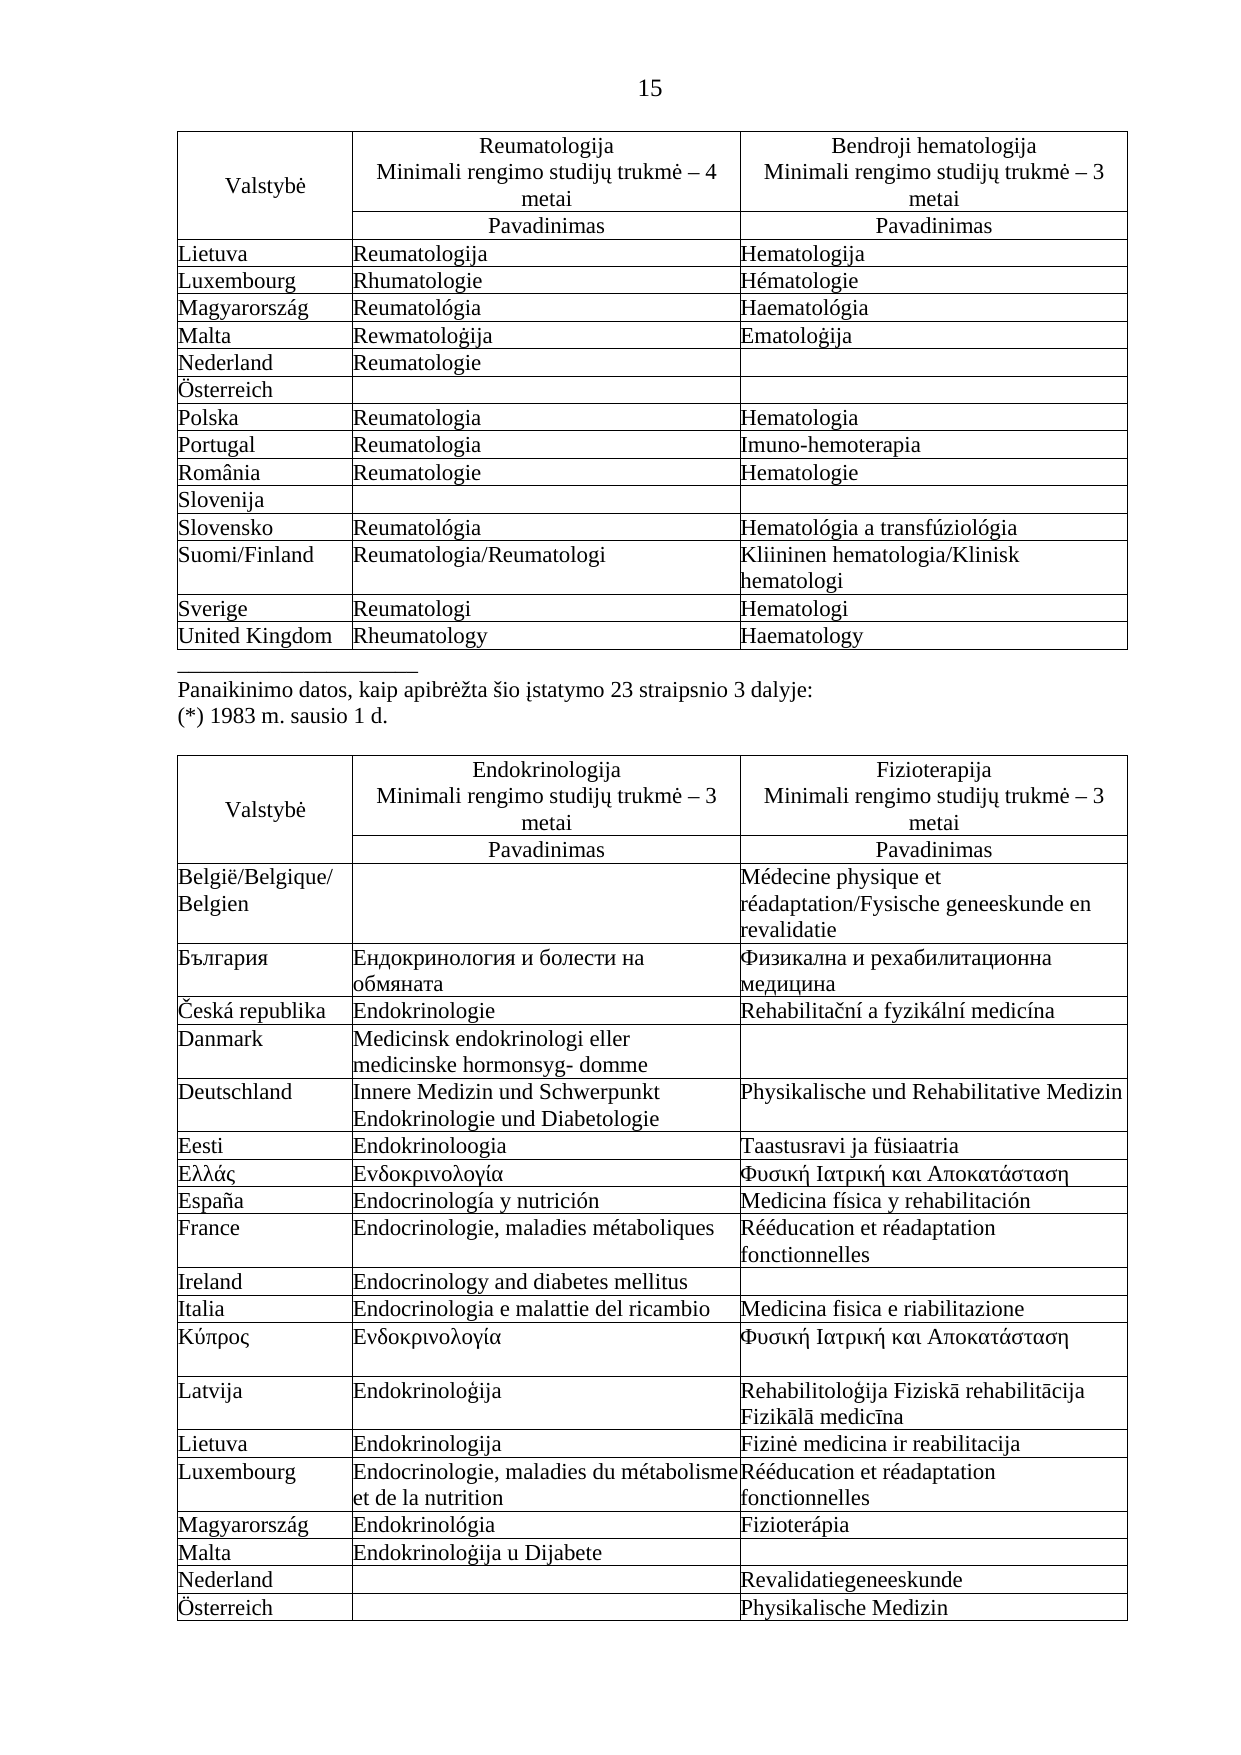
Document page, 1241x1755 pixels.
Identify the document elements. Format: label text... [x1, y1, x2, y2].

text _____________________ [177, 650, 1122, 676]
table_cell Ελλάς [178, 1160, 352, 1186]
table_header Endokrinologija Minimali rengimo studijų trukmė – 3 metai [353, 756, 740, 835]
table_cell Rehabilitoloģija Fiziskā rehabilitācija Fizikālā medicīna [741, 1377, 1127, 1429]
table_cell Rééducation et réadaptation fonctionnelles [741, 1458, 1127, 1511]
table_cell Hématologie [741, 267, 1127, 293]
table_cell Φυσική Iατρική και Απoκατάσταση [741, 1160, 1127, 1186]
table_cell Pavadinimas [741, 836, 1127, 862]
table_cell Eesti [178, 1132, 352, 1158]
table_cell Innere Medizin und Schwerpunkt Endokrinologie und Diabetologie [353, 1079, 740, 1131]
table_cell Hematologi [741, 595, 1127, 621]
table_cell Slovensko [178, 514, 352, 540]
table_cell [741, 1539, 1127, 1565]
table_cell Malta [178, 1539, 352, 1565]
table_cell Magyarország [178, 294, 352, 321]
table_cell España [178, 1187, 352, 1213]
table_header Bendroji hematologija Minimali rengimo studijų trukmė – 3 metai [741, 132, 1127, 211]
table_cell Reumatológia [353, 514, 740, 540]
table_cell België/Belgique/ Belgien [178, 864, 352, 942]
table_cell Hematologie [741, 459, 1127, 485]
table_cell Kliininen hematologia/Klinisk hematologi [741, 541, 1127, 594]
table_cell Rééducation et réadaptation fonctionnelles [741, 1214, 1127, 1267]
table_cell Rehabilitační a fyzikální medicína [741, 997, 1127, 1024]
table_cell Endocrinologie, maladies métaboliques [353, 1214, 740, 1267]
table_cell [741, 1025, 1127, 1077]
table_cell Endokrinoloġija u Dijabete [353, 1539, 740, 1565]
table_cell Österreich [178, 377, 352, 403]
table_cell Reumatologie [353, 459, 740, 485]
table_cell Endokrinoloogia [353, 1132, 740, 1158]
table_cell Reumatologie [353, 349, 740, 376]
table_cell Endocrinology and diabetes mellitus [353, 1268, 740, 1294]
table_cell Medicinsk endokrinologi eller medicinske hormonsyg- domme [353, 1025, 740, 1077]
table_cell Portugal [178, 431, 352, 458]
table_cell Medicina física y rehabilitación [741, 1187, 1127, 1213]
table_header Valstybė [178, 756, 352, 862]
table_cell Ireland [178, 1268, 352, 1294]
table_cell Εvδoκριvoλoγία [353, 1160, 740, 1186]
table_cell Magyarország [178, 1512, 352, 1538]
table_cell Suomi/Finland [178, 541, 352, 594]
table_cell Endocrinologie, maladies du métabolisme et de la nutrition [353, 1458, 740, 1511]
table_cell Pavadinimas [353, 836, 740, 862]
table_cell Ендокринология и болести на обмяната [353, 944, 740, 996]
table_cell Polska [178, 404, 352, 430]
table_cell Κύπρος [178, 1323, 352, 1376]
table_cell Česká republika [178, 997, 352, 1024]
table_cell Endocrinología y nutrición [353, 1187, 740, 1213]
table_cell Rhumatologie [353, 267, 740, 293]
table_cell [741, 486, 1127, 512]
table_cell Reumatologija [353, 240, 740, 266]
table_cell Pavadinimas [741, 212, 1127, 238]
table_cell Lietuva [178, 1430, 352, 1457]
table_cell Physikalische und Rehabilitative Medizin [741, 1079, 1127, 1131]
table_cell [353, 486, 740, 512]
table_cell [353, 1594, 740, 1620]
table_cell Sverige [178, 595, 352, 621]
table_cell Haematology [741, 622, 1127, 648]
table_cell Endokrinoloģija [353, 1377, 740, 1429]
table_cell Taastusravi ja füsiaatria [741, 1132, 1127, 1158]
table_cell Physikalische Medizin [741, 1594, 1127, 1620]
table_cell Slovenija [178, 486, 352, 512]
table_cell Reumatológia [353, 294, 740, 321]
table_cell Reumatologi [353, 595, 740, 621]
table_cell Reumatologia [353, 431, 740, 458]
table_cell Ematoloġija [741, 322, 1127, 348]
table_cell Rewmatoloġija [353, 322, 740, 348]
table_cell Nederland [178, 349, 352, 376]
table_cell Imuno-hemoterapia [741, 431, 1127, 458]
table_cell Endokrinológia [353, 1512, 740, 1538]
table_cell Reumatologia [353, 404, 740, 430]
table_cell Физикална и рехабилитационна медицина [741, 944, 1127, 996]
table_cell Fizioterápia [741, 1512, 1127, 1538]
table_cell Luxembourg [178, 267, 352, 293]
table_cell Φυσική Ιατρική και Αποκατάσταση [741, 1323, 1127, 1376]
table_cell Latvija [178, 1377, 352, 1429]
table_cell [741, 377, 1127, 403]
table_cell Pavadinimas [353, 212, 740, 238]
table_cell United Kingdom [178, 622, 352, 648]
text (*) 1983 m. sausio 1 d. [177, 702, 1122, 728]
table_header Reumatologija Minimali rengimo studijų trukmė – 4 metai [353, 132, 740, 211]
text Panaikinimo datos, kaip apibrėžta šio įstatymo 23 straipsnio 3 dalyje: [177, 676, 1122, 702]
table_cell România [178, 459, 352, 485]
table_cell Lietuva [178, 240, 352, 266]
table_cell България [178, 944, 352, 996]
table_cell Deutschland [178, 1079, 352, 1131]
table_cell Ενδοκρινολογία [353, 1323, 740, 1376]
table_cell Hematologija [741, 240, 1127, 266]
table_cell Luxembourg [178, 1458, 352, 1511]
table_header Fizioterapija Minimali rengimo studijų trukmė – 3 metai [741, 756, 1127, 835]
table_cell [741, 1268, 1127, 1294]
table_cell France [178, 1214, 352, 1267]
table_cell Nederland [178, 1566, 352, 1593]
table_cell Medicina fisica e riabilitazione [741, 1296, 1127, 1322]
table_cell Hematologia [741, 404, 1127, 430]
table_cell Revalidatiegeneeskunde [741, 1566, 1127, 1593]
table_cell Endocrinologia e malattie del ricambio [353, 1296, 740, 1322]
table_header Valstybė [178, 132, 352, 238]
table_cell Endokrinologie [353, 997, 740, 1024]
table_cell [741, 349, 1127, 376]
table_cell Fizinė medicina ir reabilitacija [741, 1430, 1127, 1457]
table_cell Médecine physique et réadaptation/Fysische geneeskunde en revalidatie [741, 864, 1127, 942]
table_cell Österreich [178, 1594, 352, 1620]
table_cell [353, 864, 740, 942]
table_cell Danmark [178, 1025, 352, 1077]
table_cell Haematológia [741, 294, 1127, 321]
table_cell Malta [178, 322, 352, 348]
table_cell Italia [178, 1296, 352, 1322]
table_cell [353, 377, 740, 403]
table_cell Hematológia a transfúziológia [741, 514, 1127, 540]
table_cell Rheumatology [353, 622, 740, 648]
table_cell Reumatologia/Reumatologi [353, 541, 740, 594]
table_cell Endokrinologija [353, 1430, 740, 1457]
table_cell [353, 1566, 740, 1593]
